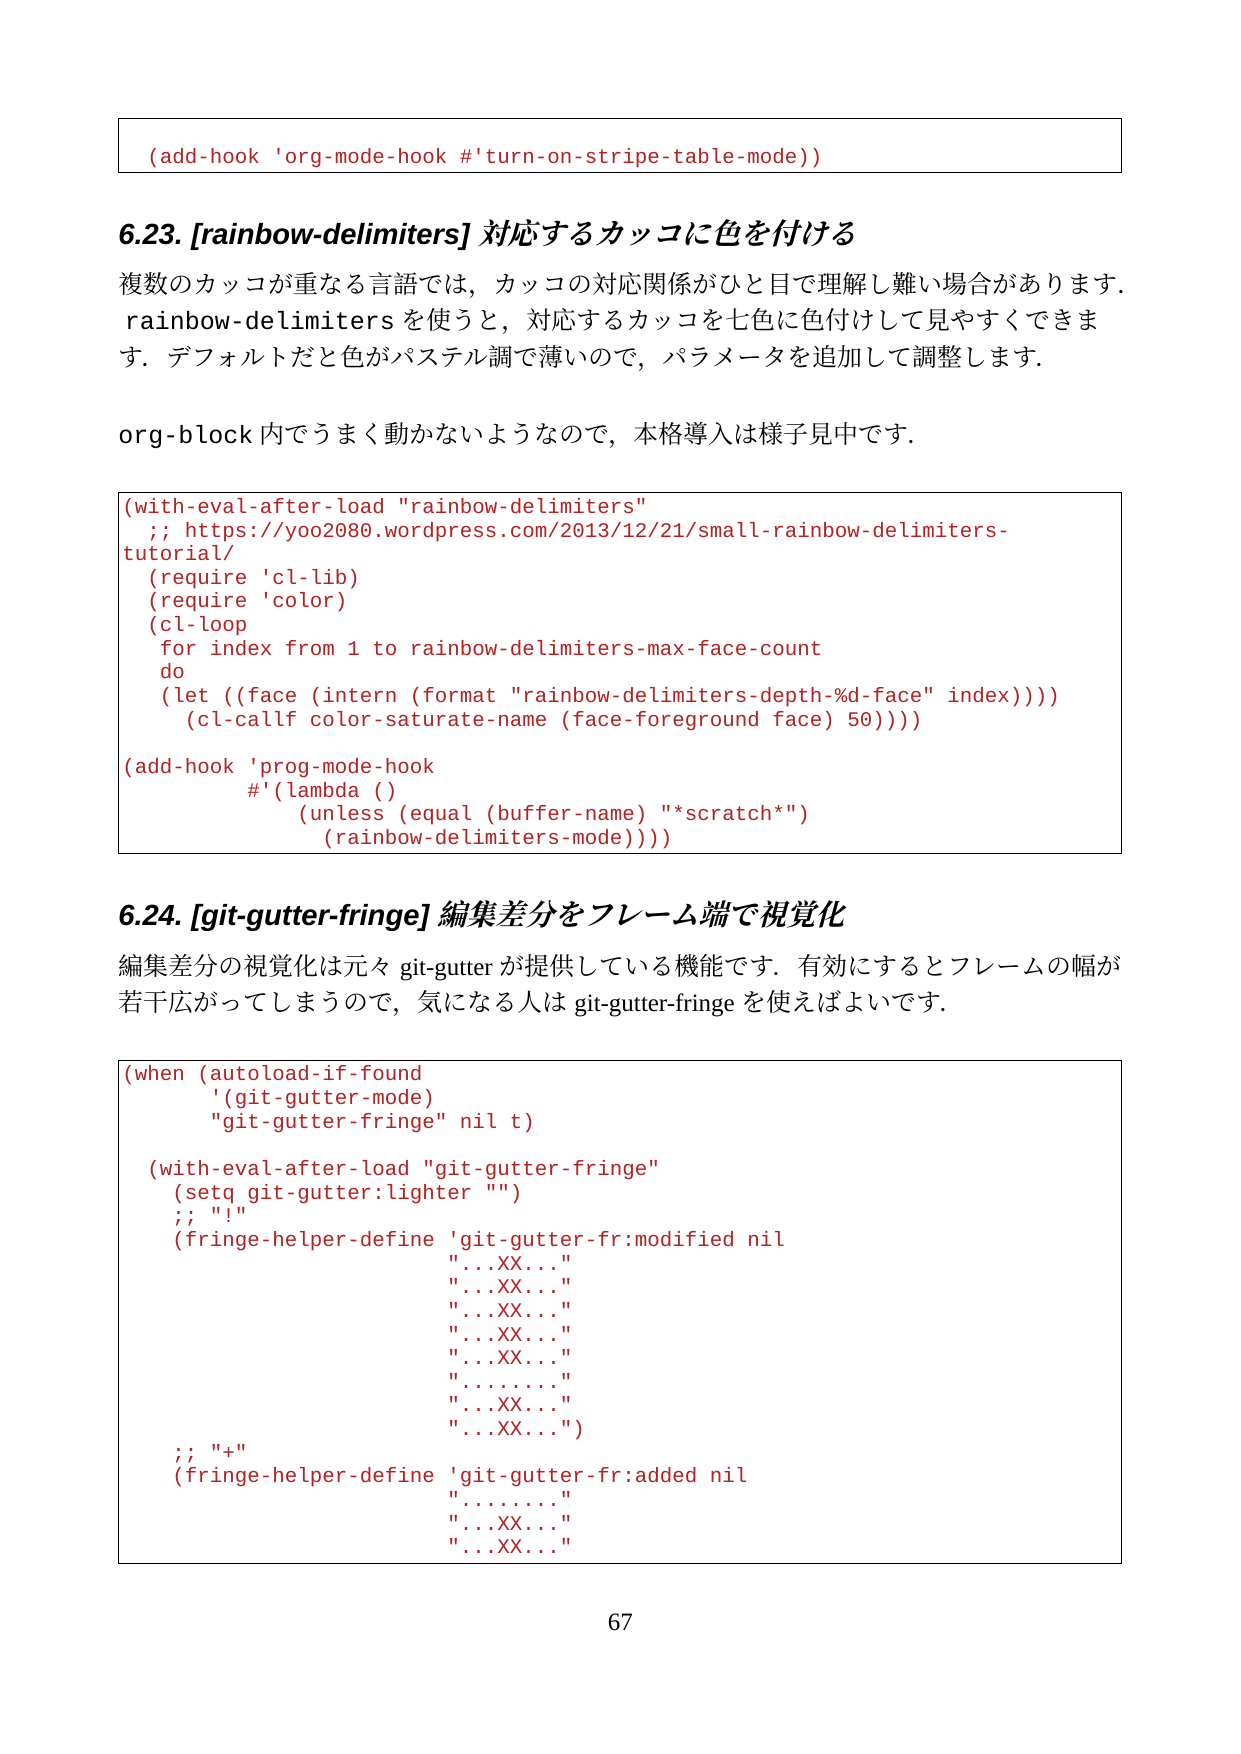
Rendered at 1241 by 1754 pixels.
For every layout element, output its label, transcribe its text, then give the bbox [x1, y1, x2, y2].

text 複数のカッコが重なる言語では，カッコの対応関係がひと目で理解し難い場合があります． rainbow-delimiters を使うと，対応するカッコを七色に色付けして見やすくできます．デフォルトだと色がパステル調で薄いので，パラメータを追加して調整します． [118, 265, 1122, 402]
text (with-eval-after-load "git-gutter-fringe" [119, 1154, 1121, 1178]
text (fringe-helper-define 'git-gutter-fr:added nil [119, 1461, 1121, 1485]
text "...XX..." [119, 1343, 1121, 1367]
text #'(lambda () [119, 776, 1121, 799]
text org-block 内でうまく動かないようなので，本格導入は様子見中です． [118, 414, 1122, 479]
text (unless (equal (buffer-name) "*scratch*") [119, 799, 1121, 823]
text ;; "+" [119, 1438, 1121, 1461]
text "...XX..." [119, 1391, 1121, 1414]
text "........" [119, 1485, 1121, 1509]
text 編集差分の視覚化は元々 git-gutter が提供している機能です．有効にするとフレームの幅が若干広がってしまうので，気になる人は git-gutter-fringe を使えばよいです． [118, 946, 1122, 1047]
text "git-gutter-fringe" nil t) [119, 1107, 1121, 1130]
text "...XX...") [119, 1414, 1121, 1438]
text '(git-gutter-mode) [119, 1083, 1121, 1107]
text for index from 1 to rainbow-delimiters-max-face-count [119, 634, 1121, 657]
text ;; https://yoo2080.wordpress.com/2013/12/21/small-rainbow-delimiters-tutorial/ [119, 516, 1121, 563]
text (require 'cl-lib) [119, 563, 1121, 587]
text (with-eval-after-load "rainbow-delimiters" [119, 493, 1121, 516]
text (add-hook 'org-mode-hook #'turn-on-stripe-table-mode)) [119, 142, 1121, 172]
text "...XX..." [119, 1272, 1121, 1296]
text "...XX..." [119, 1296, 1121, 1319]
text (require 'color) [119, 587, 1121, 610]
text "...XX..." [119, 1249, 1121, 1272]
text "........" [119, 1367, 1121, 1391]
text ;; "!" [119, 1201, 1121, 1225]
subtitle [rainbow-delimiters] 対応するカッコに色を付ける [118, 211, 1122, 253]
text (rainbow-delimiters-mode)))) [119, 823, 1121, 853]
text (add-hook 'prog-mode-hook [119, 752, 1121, 776]
text "...XX..." [119, 1532, 1121, 1563]
text (cl-callf color-saturate-name (face-foreground face) 50)))) [119, 705, 1121, 728]
text (setq git-gutter:lighter "") [119, 1178, 1121, 1201]
text "...XX..." [119, 1509, 1121, 1532]
text do [119, 657, 1121, 681]
subtitle [git-gutter-fringe] 編集差分をフレーム端で視覚化 [118, 892, 1122, 934]
text (fringe-helper-define 'git-gutter-fr:modified nil [119, 1225, 1121, 1249]
text (cl-loop [119, 610, 1121, 634]
text (when (autoload-if-found [119, 1061, 1121, 1083]
text (let ((face (intern (format "rainbow-delimiters-depth-%d-face" index)))) [119, 681, 1121, 705]
text "...XX..." [119, 1319, 1121, 1343]
